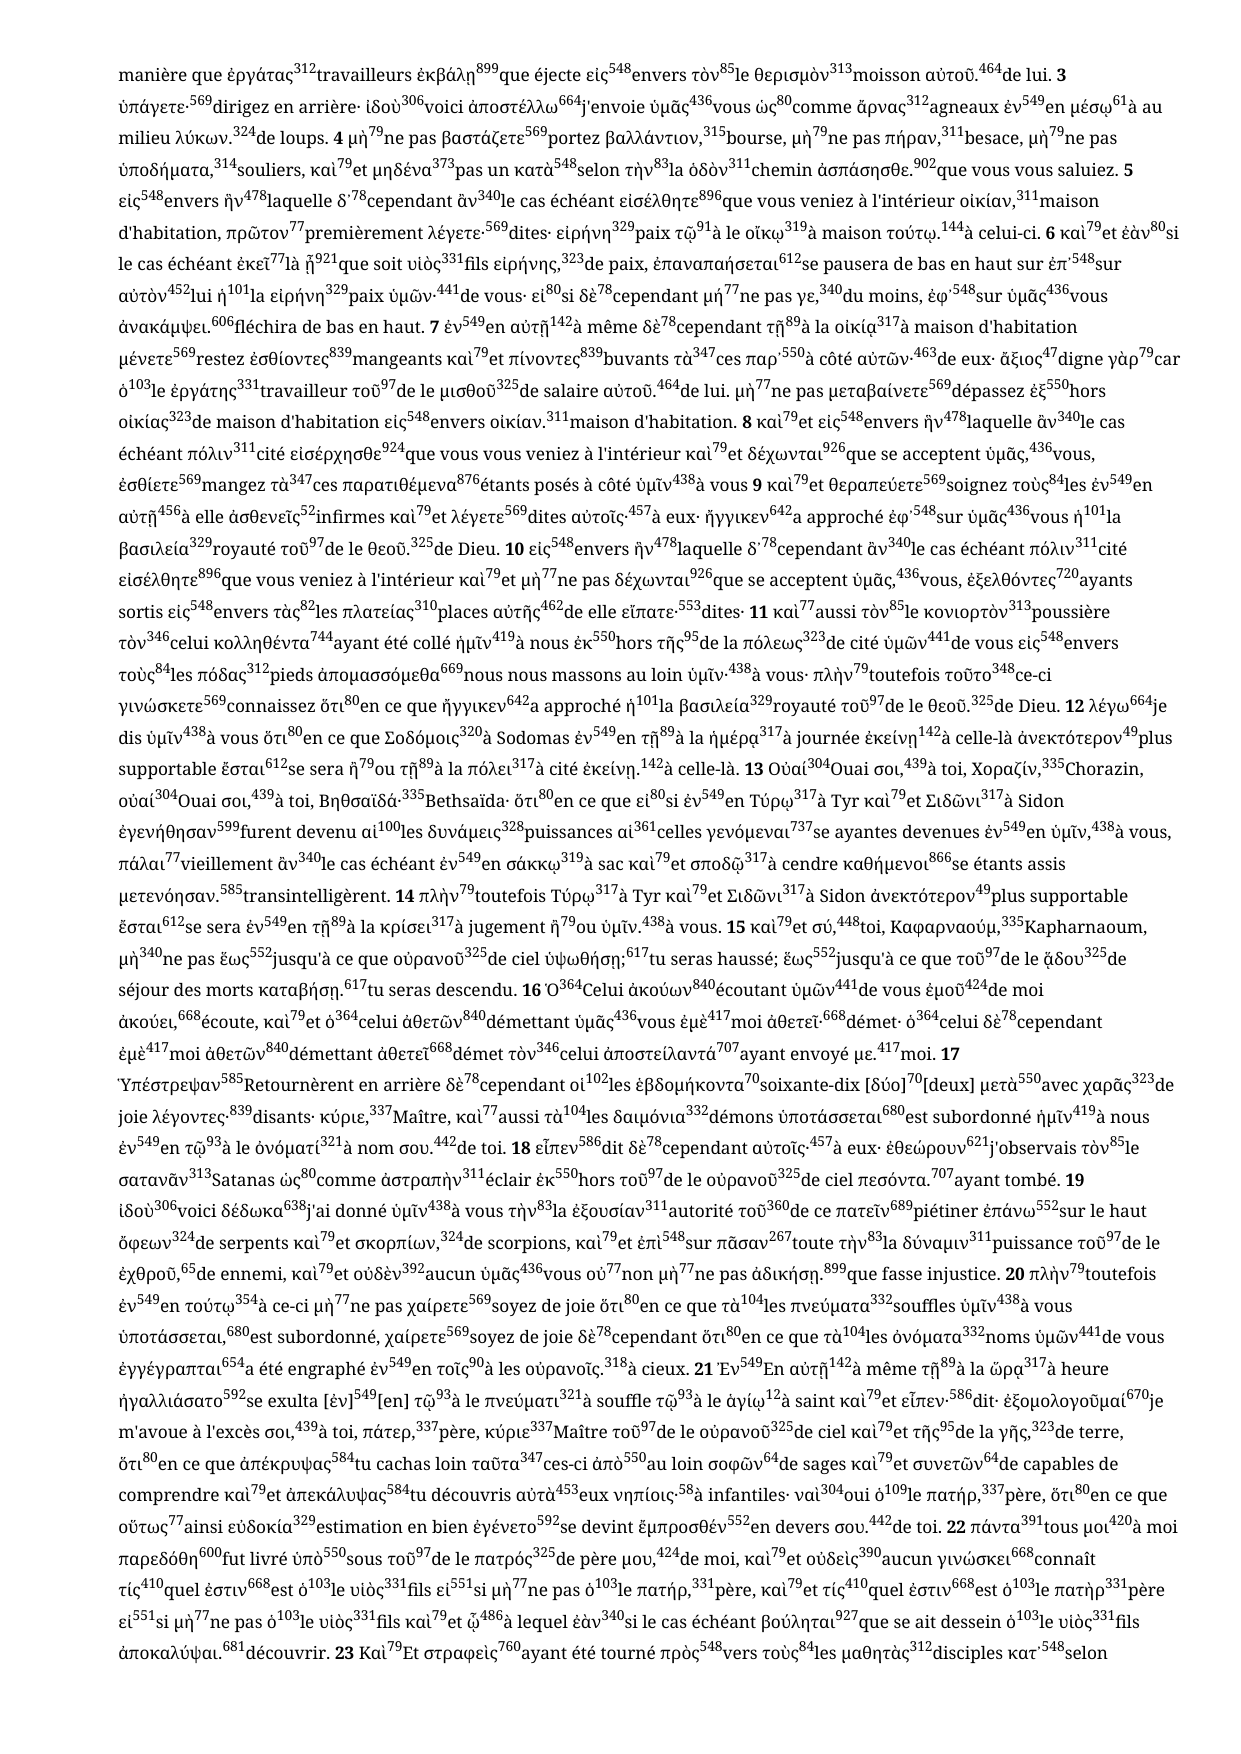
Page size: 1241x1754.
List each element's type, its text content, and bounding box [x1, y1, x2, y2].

text 1 Μετὰ548Après δὲ78cependant ταῦτα347ces-ci ἀνέδειξεν586montra de bas en haut ὁ103le κύριος331Maître ἑτέρους372autres-différents ἑβδομήκοντα178soixante-dix [δύο]178[deux] καὶ79et ἀπέστειλεν586envoya αὐτοὺς451eux ἀνὰ77de bas en haut δύο52deux [δύο]178[deux] πρὸ550d'avant προσώπου327de face αὐτοῦ464de lui εἰς548envers πᾶσαν267toute πόλιν311cité καὶ79et τόπον313lieu οὗ77où ἤμελλεν625imminait αὐτὸς469lui ἔρχεσθαι.690se venir. 2 Ἔλεγεν625Disait δὲ78cependant πρὸς548vers αὐτούς·451eux· ὁ103le μὲν79certes θερισμὸς331moisson πολύς,390nombreux, οἱ102les δὲ78cependant ἐργάται330travailleurs ὀλίγοι·389peu· δεήθητε562soyez attachés de lien οὖν79donc τοῦ97de le κυρίου325de Maître τοῦ97de le θερισμοῦ325de moisson ὅπως80de telle manière que ἐργάτας312travailleurs ἐκβάλῃ899que éjecte εἰς548envers τὸν85le θερισμὸν313moisson αὐτοῦ.464de lui. 3 ὑπάγετε·569dirigez en arrière· ἰδοὺ306voici ἀποστέλλω664j'envoie ὑμᾶς436vous ὡς80comme ἄρνας312agneaux ἐν549en μέσῳ61à au milieu λύκων.324de loups. 4 μὴ79ne pas βαστάζετε569portez βαλλάντιον,315bourse, μὴ79ne pas πήραν,311besace, μὴ79ne pas ὑποδήματα,314souliers, καὶ79et μηδένα373pas un κατὰ548selon τὴν83la ὁδὸν311chemin ἀσπάσησθε.902que vous vous saluiez. 5 εἰς548envers ἣν478laquelle δ᾽78cependant ἂν340le cas échéant εἰσέλθητε896que vous veniez à l'intérieur οἰκίαν,311maison d'habitation, πρῶτον77premièrement λέγετε·569dites· εἰρήνη329paix τῷ91à le οἴκῳ319à maison τούτῳ.144à celui-ci. 6 καὶ79et ἐὰν80si le cas échéant ἐκεῖ77là ᾖ921que soit υἱὸς331fils εἰρήνης,323de paix, ἐπαναπαήσεται612se pausera de bas en haut sur ἐπ᾽548sur αὐτὸν452lui ἡ101la εἰρήνη329paix ὑμῶν·441de vous· εἰ80si δὲ78cependant μή77ne pas γε,340du moins, ἐφ᾽548sur ὑμᾶς436vous ἀνακάμψει.606fléchira de bas en haut. 7 ἐν549en αὐτῇ142à même δὲ78cependant τῇ89à la οἰκίᾳ317à maison d'habitation μένετε569restez ἐσθίοντες839mangeants καὶ79et πίνοντες839buvants τὰ347ces παρ᾽550à côté αὐτῶν·463de eux· ἄξιος47digne γὰρ79car ὁ103le ἐργάτης331travailleur τοῦ97de le μισθοῦ325de salaire αὐτοῦ.464de lui. μὴ77ne pas μεταβαίνετε569dépassez ἐξ550hors οἰκίας323de maison d'habitation εἰς548envers οἰκίαν.311maison d'habitation. 8 καὶ79et εἰς548envers ἣν478laquelle ἂν340le cas échéant πόλιν311cité εἰσέρχησθε924que vous vous veniez à l'intérieur καὶ79et δέχωνται926que se acceptent ὑμᾶς,436vous, ἐσθίετε569mangez τὰ347ces παρατιθέμενα876étants posés à côté ὑμῖν438à vous 9 καὶ79et θεραπεύετε569soignez τοὺς84les ἐν549en αὐτῇ456à elle ἀσθενεῖς52infirmes καὶ79et λέγετε569dites αὐτοῖς·457à eux· ἤγγικεν642a approché ἐφ᾽548sur ὑμᾶς436vous ἡ101la βασιλεία329royauté τοῦ97de le θεοῦ.325de Dieu. 10 εἰς548envers ἣν478laquelle δ᾽78cependant ἂν340le cas échéant πόλιν311cité εἰσέλθητε896que vous veniez à l'intérieur καὶ79et μὴ77ne pas δέχωνται926que se acceptent ὑμᾶς,436vous, ἐξελθόντες720ayants sortis εἰς548envers τὰς82les πλατείας310places αὐτῆς462de elle εἴπατε·553dites· 11 καὶ77aussi τὸν85le κονιορτὸν313poussière τὸν346celui κολληθέντα744ayant été collé ἡμῖν419à nous ἐκ550hors τῆς95de la πόλεως323de cité ὑμῶν441de vous εἰς548envers τοὺς84les πόδας312pieds ἀπομασσόμεθα669nous nous massons au loin ὑμῖν·438à vous· πλὴν79toutefois τοῦτο348ce-ci γινώσκετε569connaissez ὅτι80en ce que ἤγγικεν642a approché ἡ101la βασιλεία329royauté τοῦ97de le θεοῦ.325de Dieu. 12 λέγω664je dis ὑμῖν438à vous ὅτι80en ce que Σοδόμοις320à Sodomas ἐν549en τῇ89à la ἡμέρᾳ317à journée ἐκείνῃ142à celle-là ἀνεκτότερον49plus supportable ἔσται612se sera ἢ79ou τῇ89à la πόλει317à cité ἐκείνῃ.142à celle-là. 13 Οὐαί304Ouai σοι,439à toi, Χοραζίν,335Chorazin, οὐαί304Ouai σοι,439à toi, Βηθσαϊδά·335Bethsaïda· ὅτι80en ce que εἰ80si ἐν549en Τύρῳ317à Tyr καὶ79et Σιδῶνι317à Sidon ἐγενήθησαν599furent devenu αἱ100les δυνάμεις328puissances αἱ361celles γενόμεναι737se ayantes devenues ἐν549en ὑμῖν,438à vous, πάλαι77vieillement ἂν340le cas échéant ἐν549en σάκκῳ319à sac καὶ79et σποδῷ317à cendre καθήμενοι866se étants assis μετενόησαν.585transintelligèrent. 14 πλὴν79toutefois Τύρῳ317à Tyr καὶ79et Σιδῶνι317à Sidon ἀνεκτότερον49plus supportable ἔσται612se sera ἐν549en τῇ89à la κρίσει317à jugement ἢ79ou ὑμῖν.438à vous. 15 καὶ79et σύ,448toi, Καφαρναούμ,335Kapharnaoum, μὴ340ne pas ἕως552jusqu'à ce que οὐρανοῦ325de ciel ὑψωθήσῃ;617tu seras haussé; ἕως552jusqu'à ce que τοῦ97de le ᾅδου325de séjour des morts καταβήσῃ.617tu seras descendu. 16 Ὁ364Celui ἀκούων840écoutant ὑμῶν441de vous ἐμοῦ424de moi ἀκούει,668écoute, καὶ79et ὁ364celui ἀθετῶν840démettant ὑμᾶς436vous ἐμὲ417moi ἀθετεῖ·668démet· ὁ364celui δὲ78cependant ἐμὲ417moi ἀθετῶν840démettant ἀθετεῖ668démet τὸν346celui ἀποστείλαντά707ayant envoyé με.417moi. 17 Ὑπέστρεψαν585Retournèrent en arrière δὲ78cependant οἱ102les ἑβδομήκοντα70soixante-dix [δύο]70[deux] μετὰ550avec χαρᾶς323de joie λέγοντες·839disants· κύριε,337Maître, καὶ77aussi τὰ104les δαιμόνια332démons ὑποτάσσεται680est subordonné ἡμῖν419à nous ἐν549en τῷ93à le ὀνόματί321à nom σου.442de toi. 18 εἶπεν586dit δὲ78cependant αὐτοῖς·457à eux· ἐθεώρουν621j'observais τὸν85le σατανᾶν313Satanas ὡς80comme ἀστραπὴν311éclair ἐκ550hors τοῦ97de le οὐρανοῦ325de ciel πεσόντα.707ayant tombé. 19 ἰδοὺ306voici δέδωκα638j'ai donné ὑμῖν438à vous τὴν83la ἐξουσίαν311autorité τοῦ360de ce πατεῖν689piétiner ἐπάνω552sur le haut ὄφεων324de serpents καὶ79et σκορπίων,324de scorpions, καὶ79et ἐπὶ548sur πᾶσαν267toute τὴν83la δύναμιν311puissance τοῦ97de le ἐχθροῦ,65de ennemi, καὶ79et οὐδὲν392aucun ὑμᾶς436vous οὐ77non μὴ77ne pas ἀδικήσῃ.899que fasse injustice. 20 πλὴν79toutefois ἐν549en τούτῳ354à ce-ci μὴ77ne pas χαίρετε569soyez de joie ὅτι80en ce que τὰ104les πνεύματα332souffles ὑμῖν438à vous ὑποτάσσεται,680est subordonné, χαίρετε569soyez de joie δὲ78cependant ὅτι80en ce que τὰ104les ὀνόματα332noms ὑμῶν441de vous ἐγγέγραπται654a été engraphé ἐν549en τοῖς90à les οὐρανοῖς.318à cieux. 21 Ἐν549En αὐτῇ142à même τῇ89à la ὥρᾳ317à heure ἠγαλλιάσατο592se exulta [ἐν]549[en] τῷ93à le πνεύματι321à souffle τῷ93à le ἁγίῳ12à saint καὶ79et εἶπεν·586dit· ἐξομολογοῦμαί670je m'avoue à l'excès σοι,439à toi, πάτερ,337père, κύριε337Maître τοῦ97de le οὐρανοῦ325de ciel καὶ79et τῆς95de la γῆς,323de terre, ὅτι80en ce que ἀπέκρυψας584tu cachas loin ταῦτα347ces-ci ἀπὸ550au loin σοφῶν64de sages καὶ79et συνετῶν64de capables de comprendre καὶ79et ἀπεκάλυψας584tu découvris αὐτὰ453eux νηπίοις·58à infantiles· ναὶ304oui ὁ109le πατήρ,337père, ὅτι80en ce que οὕτως77ainsi εὐδοκία329estimation en bien ἐγένετο592se devint ἔμπροσθέν552en devers σου.442de toi. 22 πάντα391tous μοι420à moi παρεδόθη600fut livré ὑπὸ550sous τοῦ97de le πατρός325de père μου,424de moi, καὶ79et οὐδεὶς390aucun γινώσκει668connaît τίς410quel ἐστιν668est ὁ103le υἱὸς331fils εἰ551si μὴ77ne pas ὁ103le πατήρ,331père, καὶ79et τίς410quel ἐστιν668est ὁ103le πατὴρ331père εἰ551si μὴ77ne pas ὁ103le υἱὸς331fils καὶ79et ᾧ486à lequel ἐὰν340si le cas échéant βούληται927que se ait dessein ὁ103le υἱὸς331fils ἀποκαλύψαι.681découvrir. 23 Καὶ79Et στραφεὶς760ayant été tourné πρὸς548vers τοὺς84les μαθητὰς312disciples κατ᾽548selon ἰδίαν544en propre εἶπεν·586dit· μακάριοι46bienheureux οἱ102les ὀφθαλμοὶ330yeux οἱ363ceux βλέποντες839regardants ἃ481lesquels βλέπετε.665vous regardez. 24 λέγω664je dis γὰρ79car ὑμῖν438à vous ὅτι80en ce que πολλοὶ286nombreux προφῆται330prophètes καὶ79et βασιλεῖς330rois ἠθέλησαν585voulurent ἰδεῖν681voir ἃ481lesquels ὑμεῖς447vous βλέπετε665vous regardez καὶ79et οὐκ77non εἶδαν,585virent, καὶ79et ἀκοῦσαι681écouter ἃ481lesquels ἀκούετε665vous écoutez καὶ79et οὐκ77non ἤκουσαν.585écoutèrent. 25 Καὶ79Et ἰδοὺ306voici νομικός71légiste τις287un quelconque ἀνέστη586redressa ἐκπειράζων840mettant en tentation à l'excès αὐτὸν452lui λέγων·840disant· διδάσκαλε,337enseignant, τί399quel ποιήσας721ayant fait ζωὴν311vie αἰώνιον2éternelle κληρονομήσω;602je hériterai; 26 ὁ469celui δὲ78cependant εἶπεν586dit πρὸς548vers αὐτόν·452lui· ἐν549en τῷ91à le νόμῳ319à loi τί412quel γέγραπται;654a été graphé; πῶς77comment? ἀναγινώσκεις;666tu prends connaissance; 27 ὁ469celui δὲ78cependant ἀποκριθεὶς760ayant été répondu εἶπεν·586dit· ἀγαπήσεις604tu aimeras κύριον313Maître τὸν85le θεόν313Dieu σου442de toi ἐξ550hors ὅλης279de toute entière [τῆς]95[de la] καρδίας323de coeur σου442de toi καὶ79et ἐν549en ὅλῃ273à toute entière τῇ89à la ψυχῇ317à âme σου442de toi καὶ79et ἐν549en ὅλῃ273à toute entière τῇ89à la ἰσχύϊ317à ténacité σου442de toi καὶ79et ἐν549en ὅλῃ273à toute entière τῇ89à la διανοίᾳ317à capacité d’intelligence σου,442de toi, καὶ79et τὸν85le πλησίον53prochain σου442de toi ὡς80comme σεαυτόν.516toi-même. 28 εἶπεν586dit δὲ78cependant αὐτῷ·458à lui· ὀρθῶς77droitement ἀπεκρίθης·598tu fus répondu· τοῦτο348ce-ci ποίει570fais καὶ79et ζήσῃ.610tu te vivras. 29 ὁ469celui δὲ78cependant θέλων840voulant δικαιῶσαι681justifier ἑαυτὸν528lui-même εἶπεν586dit πρὸς548vers τὸν85le Ἰησοῦν·313Iésous· καὶ79et τίς410quel ἐστίν668est μου424de moi πλησίον;53prochain; 30 Ὑπολαβὼν721Ayant pris en dessous ὁ103le Ἰησοῦς331Iésous εἶπεν·586dit· ἄνθρωπός331être humain τις287un quelconque κατέβαινεν625descendait ἀπὸ550au loin Ἰερουσαλὴμ323de Ierousalem εἰς548envers Ἰεριχὼ311Iéricho καὶ79et λῃσταῖς318à pilleurs περιέπεσεν,586tomba autour, οἳ497lesquels καὶ79et ἐκδύσαντες720ayants dévêtus αὐτὸν452lui καὶ79et πληγὰς310coups ἐπιθέντες720ayants surposés ἀπῆλθον585éloignèrent ἀφέντες720ayants abandonnés ἡμιθανῆ.53moitié mort. 31 κατὰ548selon συγκυρίαν311coïncidence δὲ78cependant ἱερεύς331sacrificateur τις287un quelconque κατέβαινεν625descendait ἐν549en τῇ89à la ὁδῷ317à chemin ἐκείνῃ142à celle-là καὶ79et ἰδὼν721ayant vu αὐτὸν452lui ἀντιπαρῆλθεν·586passa à côté contre· 32 ὁμοίως77semblablement δὲ78cependant καὶ77aussi Λευίτης331Lévite [γενόμενος]740[se ayant devenu] κατὰ548selon τὸν85le τόπον313lieu ἐλθὼν721ayant venu καὶ79et ἰδὼν721ayant vu ἀντιπαρῆλθεν.586passa à côté contre. 33 Σαμαρίτης331Samaritain δέ78cependant τις287un quelconque ὁδεύων840cheminant ἦλθεν586vint κατ᾽548selon αὐτὸν452lui καὶ79et ἰδὼν721ayant vu ἐσπλαγχνίσθη,600fut remué aux entrailles, 34 καὶ79et προσελθὼν721ayant venu vers κατέδησεν586attacha de lien de haut en bas τὰ86les τραύματα314traumatismes αὐτοῦ464de lui ἐπιχέων840versant sur ἔλαιον315huile d'olive καὶ79et οἶνον,313vin, ἐπιβιβάσας721ayant monté dessus δὲ78cependant αὐτὸν452lui ἐπὶ548sur τὸ247le ἴδιον117en propre κτῆνος315bête de monture ἤγαγεν586conduisit αὐτὸν452lui εἰς548envers πανδοχεῖον315hôtellerie καὶ79et ἐπεμελήθη594se prit soin αὐτοῦ.464de lui. 35 καὶ79et ἐπὶ548sur τὴν344celle αὔριον77demain ἐκβαλὼν721ayant éjecté ἔδωκεν586donna δύο180deux δηνάρια314deniers τῷ91à le πανδοχεῖ319à hôtelier καὶ79et εἶπεν·586dit· ἐπιμελήθητι561te prends soin αὐτοῦ,464de lui, καὶ79et ὅ482lequel τι375un quelconque ἂν340le cas échéant προσδαπανήσῃς897que tu dépenses auprès ἐγὼ431moi ἐν549en τῷ354à ce ἐπανέρχεσθαί690se survenir de bas en haut με417moi ἀποδώσω602je redonnerai σοι.439à toi. 36 τίς410quel τούτων149de ceux-ci τῶν96de les τριῶν64de trois πλησίον53prochain δοκεῖ668estime σοι439à toi γεγονέναι686avoir devenu τοῦ358de celui ἐμπεσόντος716de ayant tombé dans εἰς548envers τοὺς84les λῃστάς;312pilleurs; 37 ὁ469celui δὲ78cependant εἶπεν·586dit· ὁ364celui ποιήσας721ayant fait τὸ87le ἔλεος315miséricorde μετ᾽550avec αὐτοῦ.464de lui. εἶπεν586dit δὲ78cependant αὐτῷ458à lui ὁ103le Ἰησοῦς·331Iésous· πορεύου574te va καὶ79et σὺ448toi ποίει570fais ὁμοίως.77semblablement. 38 Ἐν549En δὲ78cependant τῷ354à ce πορεύεσθαι690se aller αὐτοὺς451eux αὐτὸς469lui εἰσῆλθεν586vint à l'intérieur εἰς548envers κώμην311village τινά·267une quelconque· γυνὴ329femme δέ78cependant τις285une quelconque ὀνόματι321à nom Μάρθα329Martha ὑπεδέξατο592se accepta en dessous αὐτόν.452lui. 39 καὶ79et τῇδε350à cependant celle-ci ἦν625était ἀδελφὴ329soeur καλουμένη889étante appelée Μαριάμ,329Mariam, [ἣ]496[laquelle] καὶ77aussi παρακαθεσθεῖσα758ayante étée assise à côté πρὸς548vers τοὺς84les πόδας312pieds τοῦ97de le Ἰησοῦ325de Iésous ἤκουεν625écoutait τὸν85le λόγον313discours αὐτοῦ.464de lui. 40 ἡ101la δὲ78cependant Μάρθα329Martha περιεσπᾶτο636était tiré autour περὶ548autour πολλὴν267nombreuse διακονίαν·311service· ἐπιστᾶσα719ayante présentée δὲ78cependant εἶπεν·586dit· κύριε,337Maître, οὐ77non μέλει668soucie σοι439à toi ὅτι80en ce que ἡ101la ἀδελφή329soeur μου424de moi μόνην113seule με417moi κατέλιπεν586laissa en contrebas διακονεῖν;689servir; εἰπὲ554dis οὖν79donc αὐτῇ456à elle ἵνα80afin que μοι420à moi συναντιλάβηται.905que se prenne contre avec. 41 ἀποκριθεὶς760ayant été répondu δὲ78cependant εἶπεν586dit αὐτῇ456à elle ὁ103le κύριος·331Maître· Μάρθα335Martha Μάρθα,335Martha, μεριμνᾷς666tu inquiètes καὶ79et θορυβάζῃ678tu es mis en tumulte περὶ548autour πολλά,374nombreux, 42 ἑνὸς67de un δέ78cependant ἐστιν668est χρεία·329besoin· Μαριὰμ329Mariam γὰρ79car τὴν83la ἀγαθὴν2bonne μερίδα311portion ἐξελέξατο592se élut ἥτις496laquelle une quelconque οὐκ77non ἀφαιρεθήσεται619sera saisi au loin ἀπ᾽550au loin αὐτῆς.462de elle. [118, 59, 1181, 1665]
